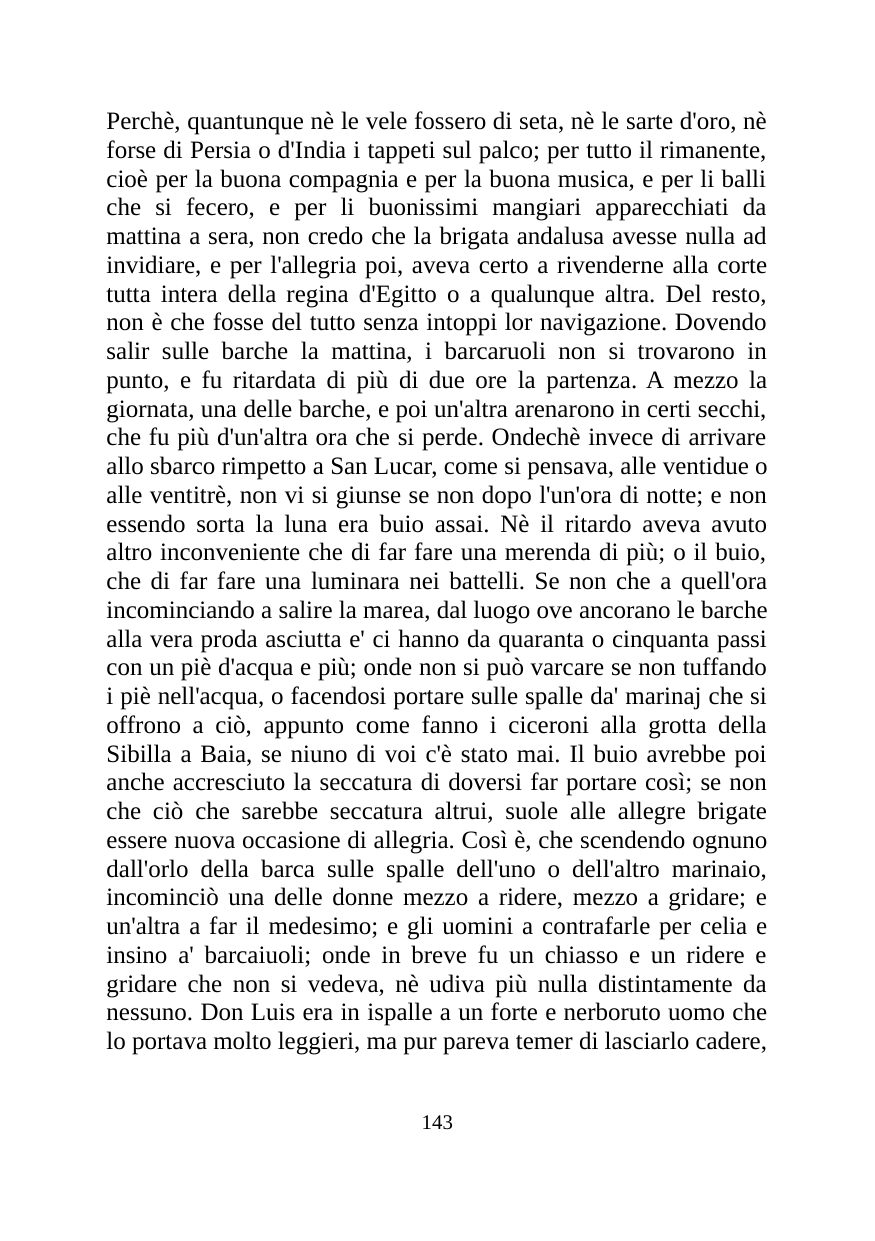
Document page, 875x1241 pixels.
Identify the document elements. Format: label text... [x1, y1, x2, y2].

text Perchè, quantunque nè le vele fossero di seta, nè le sarte d'oro, nè forse di Persia o d'India i tappeti sul palco; per tutto il rimanente, cioè per la buona compagnia e per la buona musica, e per li balli che si fecero, e per li buonissimi mangiari apparecchiati da mattina a sera, non credo che la brigata andalusa avesse nulla ad invidiare, e per l'allegria poi, aveva certo a rivenderne alla corte tutta intera della regina d'Egitto o a qualunque altra. Del resto, non è che fosse del tutto senza intoppi lor navigazione. Dovendo salir sulle barche la mattina, i barcaruoli non si trovarono in punto, e fu ritardata di più di due ore la partenza. A mezzo la giornata, una delle barche, e poi un'altra arenarono in certi secchi, che fu più d'un'altra ora che si perde. Ondechè invece di arrivare allo sbarco rimpetto a San Lucar, come si pensava, alle ventidue o alle ventitrè, non vi si giunse se non dopo l'un'ora di notte; e non essendo sorta la luna era buio assai. Nè il ritardo aveva avuto altro inconveniente che di far fare una merenda di più; o il buio, che di far fare una luminara nei battelli. Se non che a quell'ora incominciando a salire la marea, dal luogo ove ancorano le barche alla vera proda asciutta e' ci hanno da quaranta o cinquanta passi con un piè d'acqua e più; onde non si può varcare se non tuffando i piè nell'acqua, o facendosi portare sulle spalle da' marinaj che si offrono a ciò, appunto come fanno i ciceroni alla grotta della Sibilla a Baia, se niuno di voi c'è stato mai. Il buio avrebbe poi anche accresciuto la seccatura di doversi far portare così; se non che ciò che sarebbe seccatura altrui, suole alle allegre brigate essere nuova occasione di allegria. Così è, che scendendo ognuno dall'orlo della barca sulle spalle dell'uno o dell'altro marinaio, incominciò una delle donne mezzo a ridere, mezzo a gridare; e un'altra a far il medesimo; e gli uomini a contrafarle per celia e insino a' barcaiuoli; onde in breve fu un chiasso e un ridere e gridare che non si vedeva, nè udiva più nulla distintamente da nessuno. Don Luis era in ispalle a un forte e nerboruto uomo che lo portava molto leggieri, ma pur pareva temer di lasciarlo cadere, [106, 106, 768, 1055]
